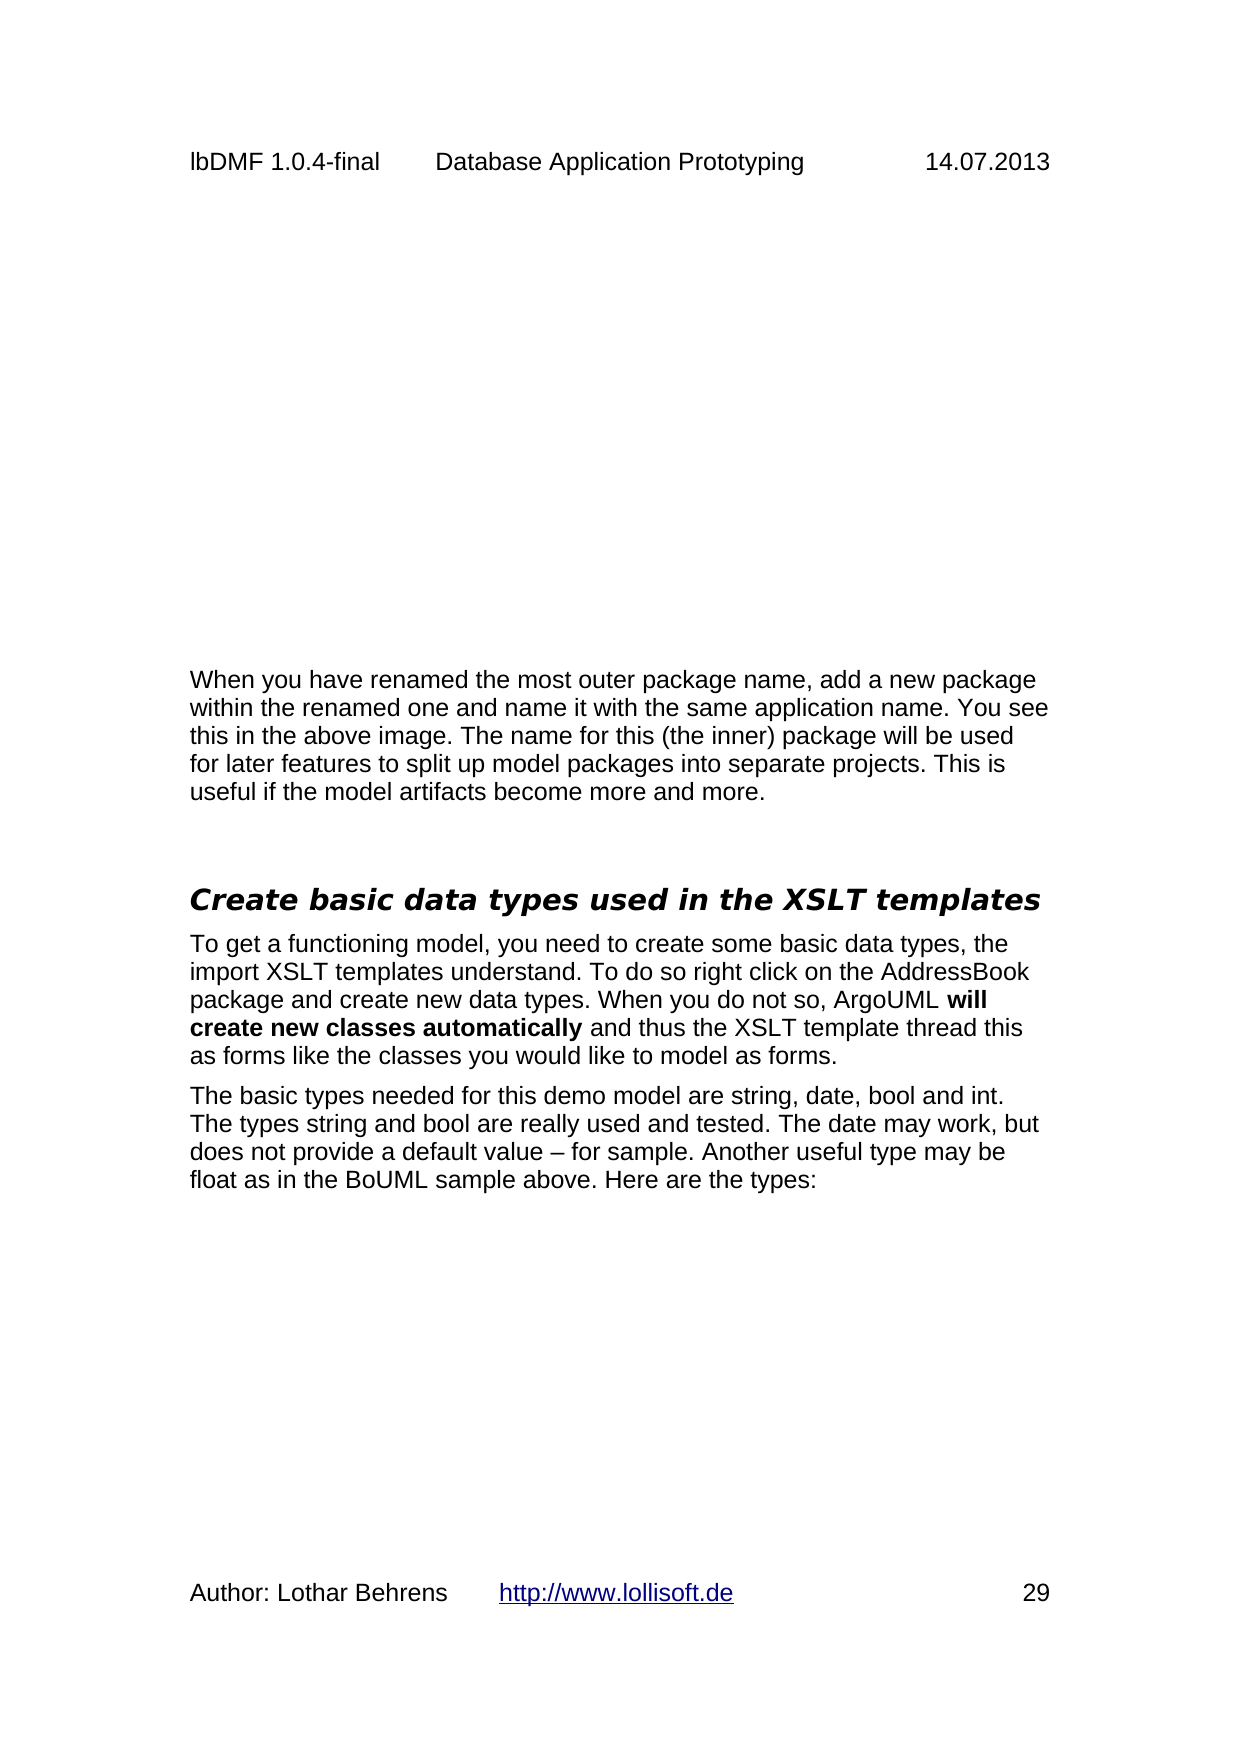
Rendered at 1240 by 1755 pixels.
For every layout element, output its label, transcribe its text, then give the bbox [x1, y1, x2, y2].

text To get a functioning model, you need to create some basic data types, the import XSLT templates understand. To do so right click on the AddressBook package and create new data types. When you do not so, ArgoUML will create new classes automatically and thus the XSLT template thread this as forms like the classes you would like to model as forms. [189, 930, 1050, 1069]
subtitle Create basic data types used in the XSLT templates [189, 883, 1050, 917]
text When you have renamed the most outer package name, add a new package within the renamed one and name it with the same application name. You see this in the above image. The name for this (the inner) package will be used for later features to split up model packages into separate projects. This is useful if the model artifacts become more and more. [189, 205, 1050, 806]
text The basic types needed for this demo model are string, date, bool and int. The types string and bool are really used and tested. The date may work, but does not provide a default value – for sample. Another useful type may be float as in the BoUML sample above. Here are the types: [189, 1082, 1050, 1194]
